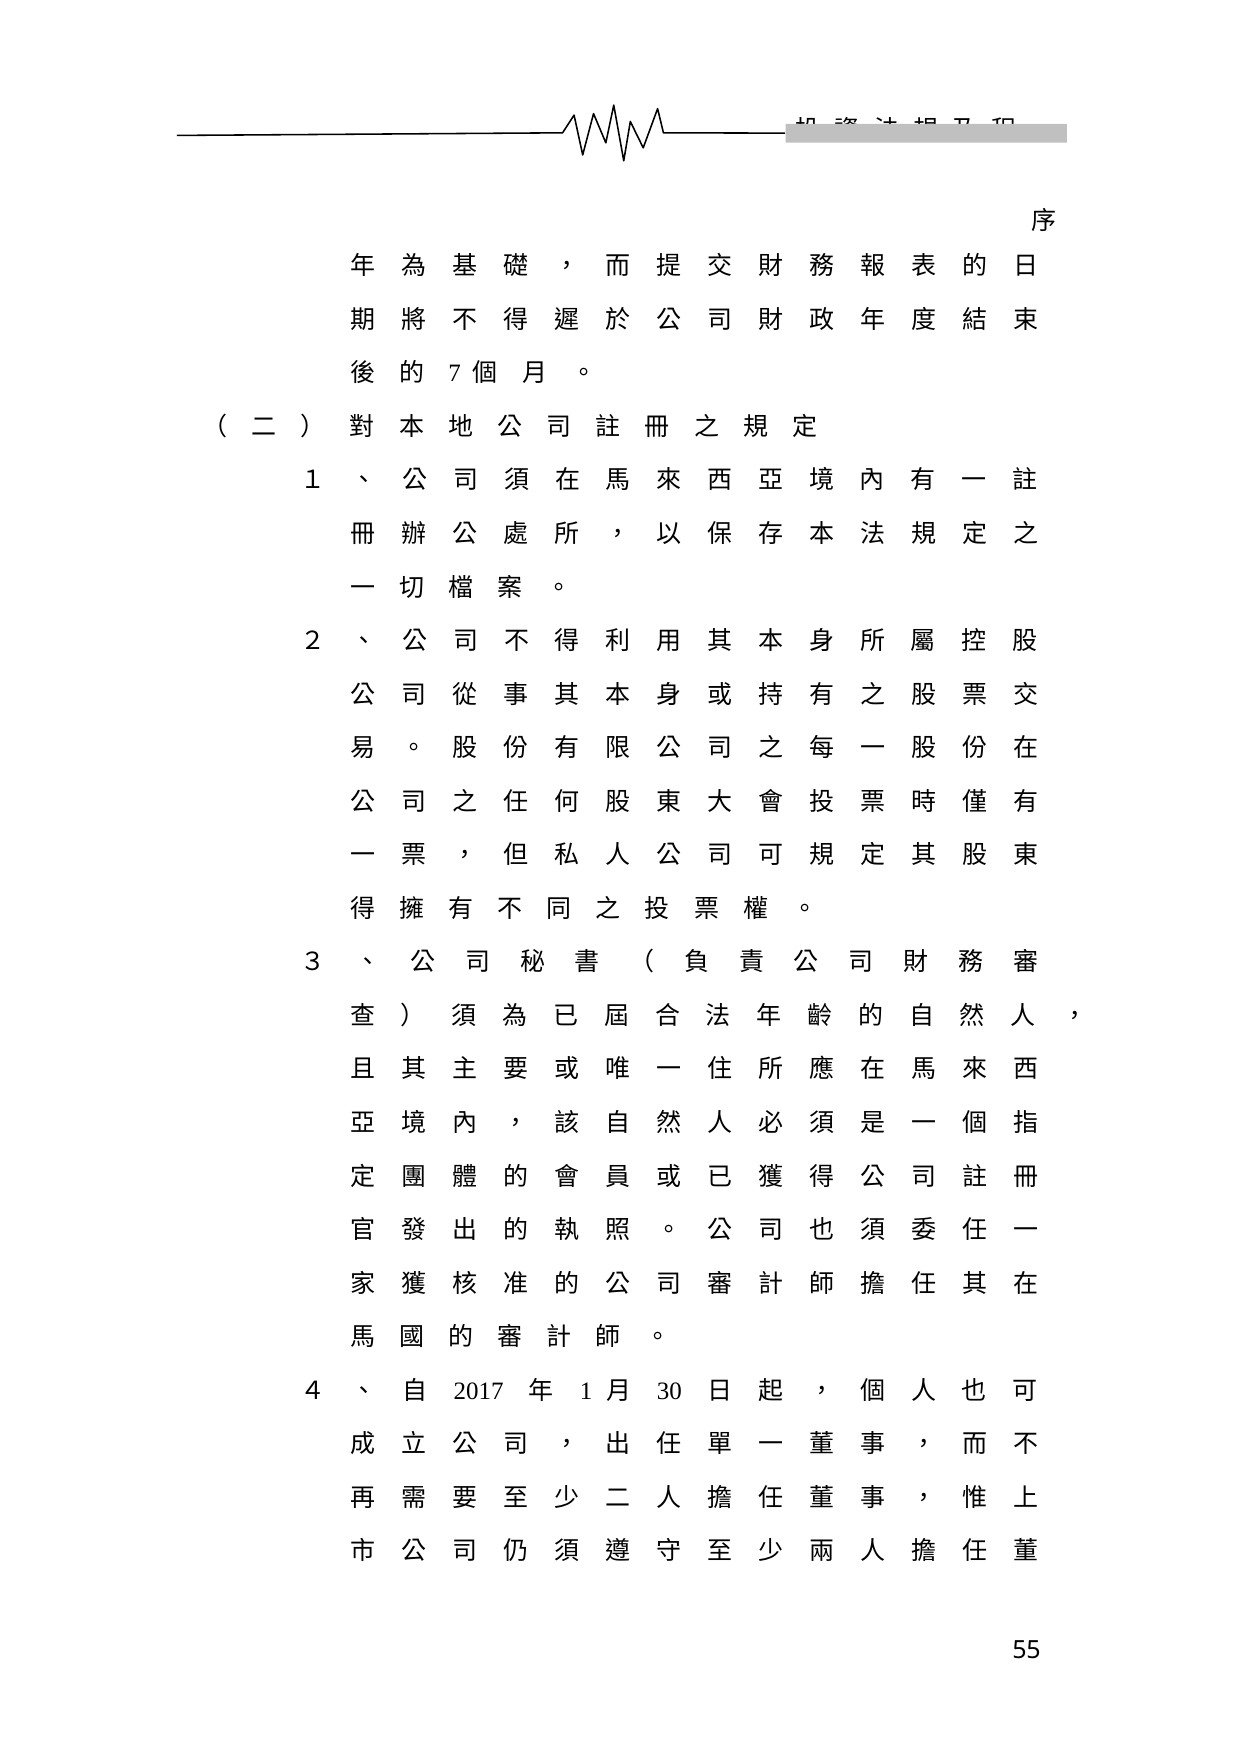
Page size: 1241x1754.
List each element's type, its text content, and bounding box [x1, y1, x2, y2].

text ３、公司秘書（負責公司財務審查）須為已屆合法年齡的自然人，且其主要或唯一住所應在馬來西亞境內，該自然人必須是一個指定團體的會員或已獲得公司註冊官發出的執照。公司也須委任一家獲核准的公司審計師擔任其在馬國的審計師。 [276, 933, 1063, 1362]
text （二）對本地公司註冊之規定 [202, 398, 1063, 451]
text ２、公司不得利用其本身所屬控股公司從事其本身或持有之股票交易。股份有限公司之每一股份在公司之任何股東大會投票時僅有一票，但私人公司可規定其股東得擁有不同之投票權。 [276, 612, 1063, 933]
text 年為基礎，而提交財務報表的日期將不得遲於公司財政年度結束後的7個月。 [276, 237, 1063, 398]
text １、公司須在馬來西亞境內有一註冊辦公處所，以保存本法規定之一切檔案。 [276, 451, 1063, 612]
text ４、自2017年1月30日起，個人也可成立公司，出任單一董事，而不再需要至少二人擔任董事，惟上市公司仍須遵守至少兩人擔任董 [276, 1362, 1063, 1576]
